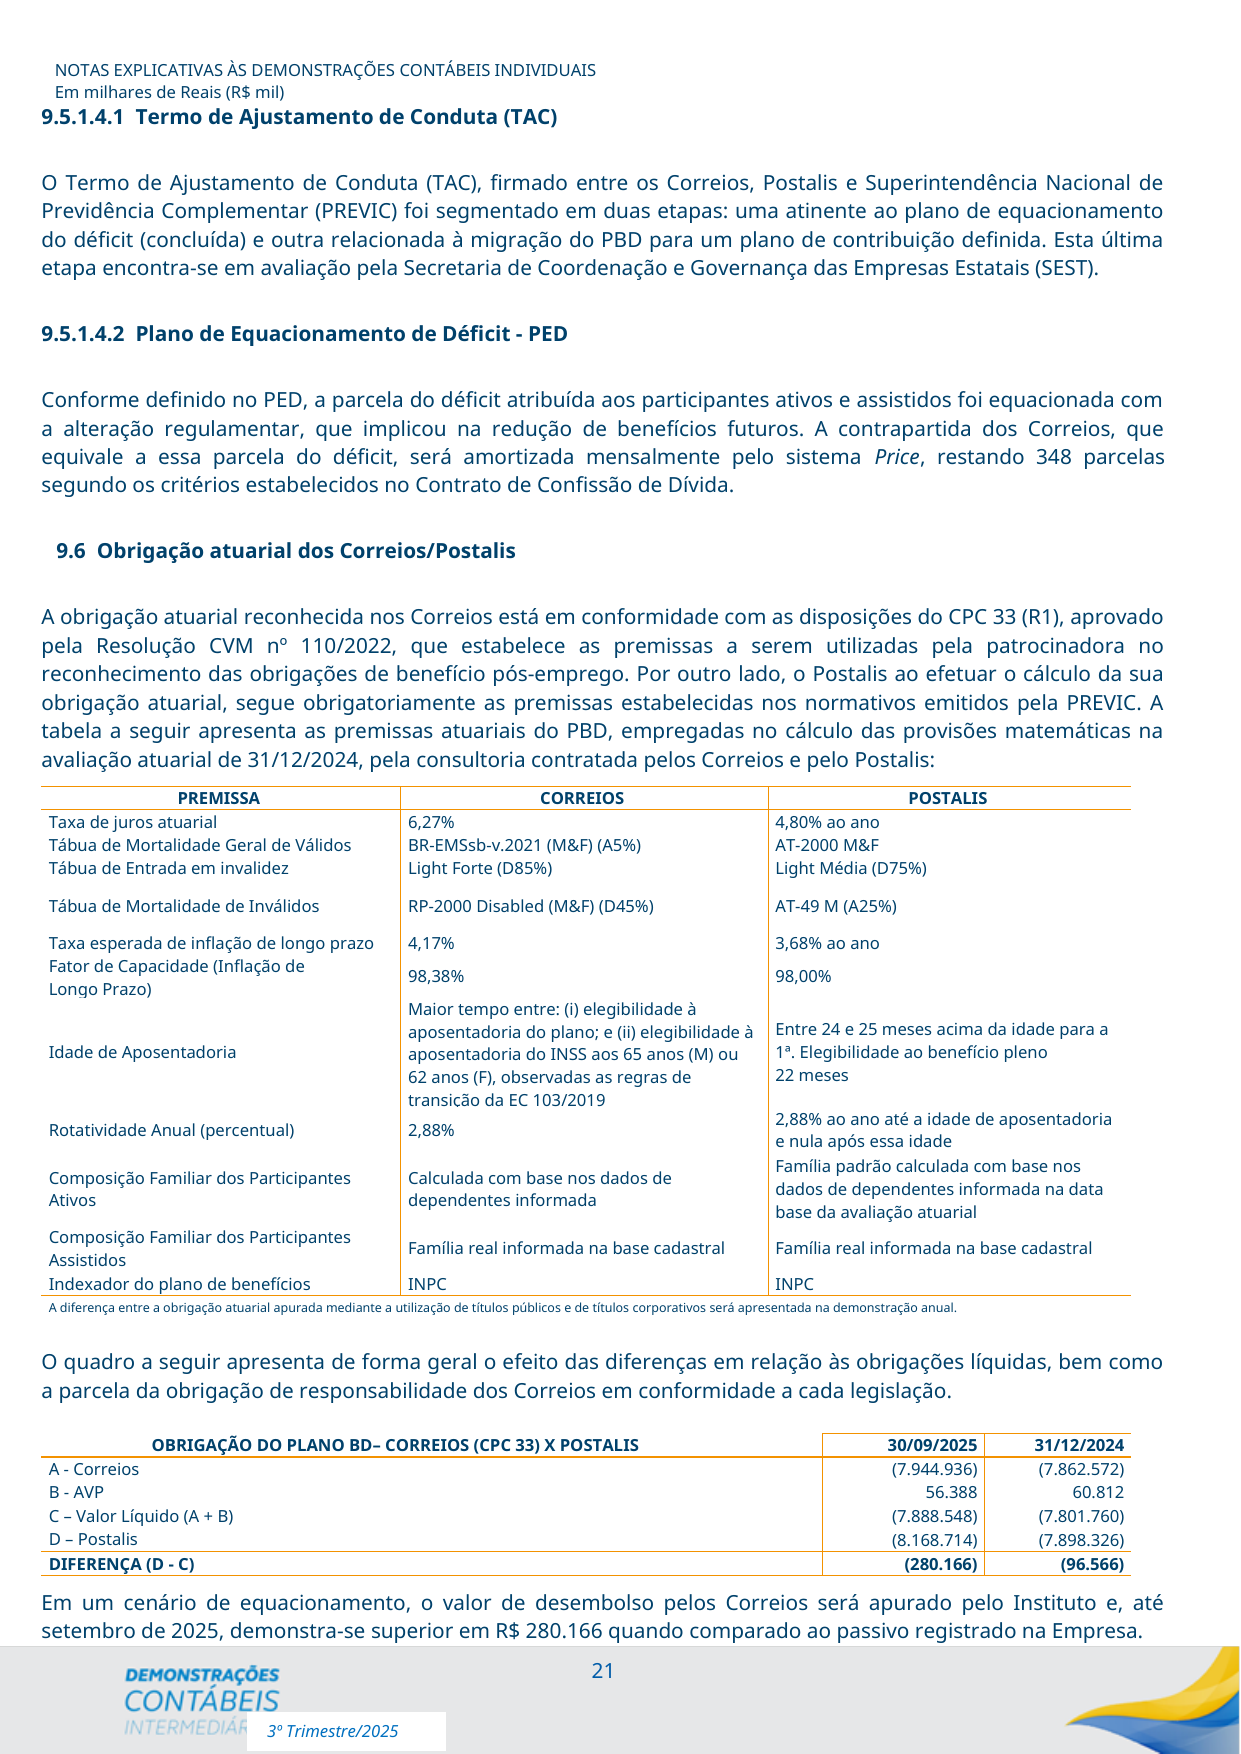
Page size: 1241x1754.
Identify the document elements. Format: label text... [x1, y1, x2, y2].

list 9.5.1.4.2 Plano de Equacionamento de Déficit - PED [41, 319, 1165, 348]
table_cell D – Postalis [41, 1528, 749, 1551]
table_cell Light Forte (D85%) [401, 857, 768, 880]
table_cell (8.168.714) [823, 1528, 984, 1551]
table_cell Light Média (D75%) [769, 857, 1131, 880]
table_cell (7.801.760) [985, 1504, 1131, 1527]
picture [0, 1646, 1241, 1754]
table_cell Calculada com base nos dados de dependentes informada [401, 1154, 768, 1224]
table_cell (280.166) [823, 1552, 984, 1575]
text Conforme definido no PED, a parcela do déficit atribuída aos participantes ativos e assistidos foi equacionada com a alteração regulamentar, que implicou na redução de benefícios futuros. A contrapartida dos Correios, que equivale a essa parcela do déficit, será amortizada mensalmente pelo sistema Price, restando 348 parcelas segundo os critérios estabelecidos no Contrato de Confissão de Dívida. [41, 385, 1165, 499]
table_cell DIFERENÇA (D - C) [41, 1552, 749, 1575]
table_cell INPC [769, 1272, 1131, 1295]
table_cell AT-49 M (A25%) [769, 880, 1131, 931]
table_cell [749, 1552, 822, 1575]
table_cell AT-2000 M&F [769, 833, 1131, 857]
table_cell Tábua de Mortalidade Geral de Válidos [41, 833, 400, 857]
table_header 31/12/2024 [985, 1434, 1131, 1456]
table_cell Composição Familiar dos Participantes Ativos [41, 1154, 400, 1224]
table_cell 56.388 [823, 1480, 984, 1504]
table_cell [749, 1504, 822, 1527]
table_cell A diferença entre a obrigação atuarial apurada mediante a utilização de títulos públicos e de títulos corporativos será apresentada na demonstração anual. [41, 1296, 1131, 1319]
table_cell (7.862.572) [985, 1458, 1131, 1480]
text Em um cenário de equacionamento, o valor de desembolso pelos Correios será apurado pelo Instituto e, até setembro de 2025, demonstra-se superior em R$ 280.166 quando comparado ao passivo registrado na Empresa. [41, 1588, 1165, 1645]
table_header 30/09/2025 [823, 1434, 984, 1456]
table_cell BR-EMSsb-v.2021 (M&F) (A5%) [401, 833, 768, 857]
table_cell Família real informada na base cadastral [401, 1225, 768, 1272]
table_cell Maior tempo entre: (i) elegibilidade à aposentadoria do plano; e (ii) elegibilidade à aposentadoria do INSS aos 65 anos (M) ou 62 anos (F), observadas as regras de transição da EC 103/2019 [401, 998, 768, 1106]
table_cell [749, 1480, 822, 1504]
table_cell RP-2000 Disabled (M&F) (D45%) [401, 880, 768, 931]
table_cell (7.944.936) [823, 1458, 984, 1480]
table_cell 2,88% ao ano até a idade de aposentadoria e nula após essa idade [769, 1106, 1131, 1154]
table_cell Fator de Capacidade (Inflação de Longo Prazo) [41, 955, 400, 998]
text A obrigação atuarial reconhecida nos Correios está em conformidade com as disposições do CPC 33 (R1), aprovado pela Resolução CVM nº 110/2022, que estabelece as premissas a serem utilizadas pela patrocinadora no reconhecimento das obrigações de benefício pós-emprego. Por outro lado, o Postalis ao efetuar o cálculo da sua obrigação atuarial, segue obrigatoriamente as premissas estabelecidas nos normativos emitidos pela PREVIC. A tabela a seguir apresenta as premissas atuariais do PBD, empregadas no cálculo das provisões matemáticas na avaliação atuarial de 31/12/2024, pela consultoria contratada pelos Correios e pelo Postalis: [41, 602, 1165, 773]
table_cell 4,80% ao ano [769, 810, 1131, 833]
table_cell C – Valor Líquido (A + B) [41, 1504, 749, 1527]
table_cell [749, 1528, 822, 1551]
table_cell Entre 24 e 25 meses acima da idade para a 1ª. Elegibilidade ao benefício pleno 22 meses [769, 998, 1131, 1106]
table_header CORREIOS [401, 787, 768, 809]
table_cell [749, 1458, 822, 1480]
table_cell Tábua de Entrada em invalidez [41, 857, 400, 880]
table_cell 4,17% [401, 931, 768, 954]
table_cell (96.566) [985, 1552, 1131, 1575]
table_header [749, 1433, 822, 1456]
table_cell Tábua de Mortalidade de Inválidos [41, 880, 400, 931]
table_cell Composição Familiar dos Participantes Assistidos [41, 1225, 400, 1272]
table_header PREMISSA [41, 787, 400, 809]
table_cell Idade de Aposentadoria [41, 998, 400, 1106]
table_cell (7.898.326) [985, 1528, 1131, 1551]
table_cell 6,27% [401, 810, 768, 833]
table_cell A - Correios [41, 1458, 749, 1480]
text O Termo de Ajustamento de Conduta (TAC), firmado entre os Correios, Postalis e Superintendência Nacional de Previdência Complementar (PREVIC) foi segmentado em duas etapas: uma atinente ao plano de equacionamento do déficit (concluída) e outra relacionada à migração do PBD para um plano de contribuição definida. Esta última etapa encontra-se em avaliação pela Secretaria de Coordenação e Governança das Empresas Estatais (SEST). [41, 168, 1165, 282]
list 9.6 Obrigação atuarial dos Correios/Postalis [56, 537, 1165, 565]
table_cell Taxa esperada de inflação de longo prazo [41, 931, 400, 954]
table_cell 98,00% [769, 955, 1131, 998]
table_cell Família padrão calculada com base nos dados de dependentes informada na data base da avaliação atuarial [769, 1154, 1131, 1224]
table_cell 3,68% ao ano [769, 931, 1131, 954]
table_cell INPC [401, 1272, 768, 1295]
table_cell 98,38% [401, 955, 768, 998]
table_header OBRIGAÇÃO DO PLANO BD– CORREIOS (CPC 33) X POSTALIS [41, 1433, 749, 1456]
table_cell 2,88% [401, 1106, 768, 1154]
table_cell Indexador do plano de benefícios [41, 1272, 400, 1295]
table_cell (7.888.548) [823, 1504, 984, 1527]
table_cell B - AVP [41, 1480, 749, 1504]
table_cell Rotatividade Anual (percentual) [41, 1106, 400, 1154]
table_cell Taxa de juros atuarial [41, 810, 400, 833]
text O quadro a seguir apresenta de forma geral o efeito das diferenças em relação às obrigações líquidas, bem como a parcela da obrigação de responsabilidade dos Correios em conformidade a cada legislação. [41, 1347, 1165, 1404]
table_cell Família real informada na base cadastral [769, 1225, 1131, 1272]
list 9.5.1.4.1 Termo de Ajustamento de Conduta (TAC) [41, 102, 1165, 131]
table_cell 60.812 [985, 1480, 1131, 1504]
table_header POSTALIS [769, 787, 1131, 809]
